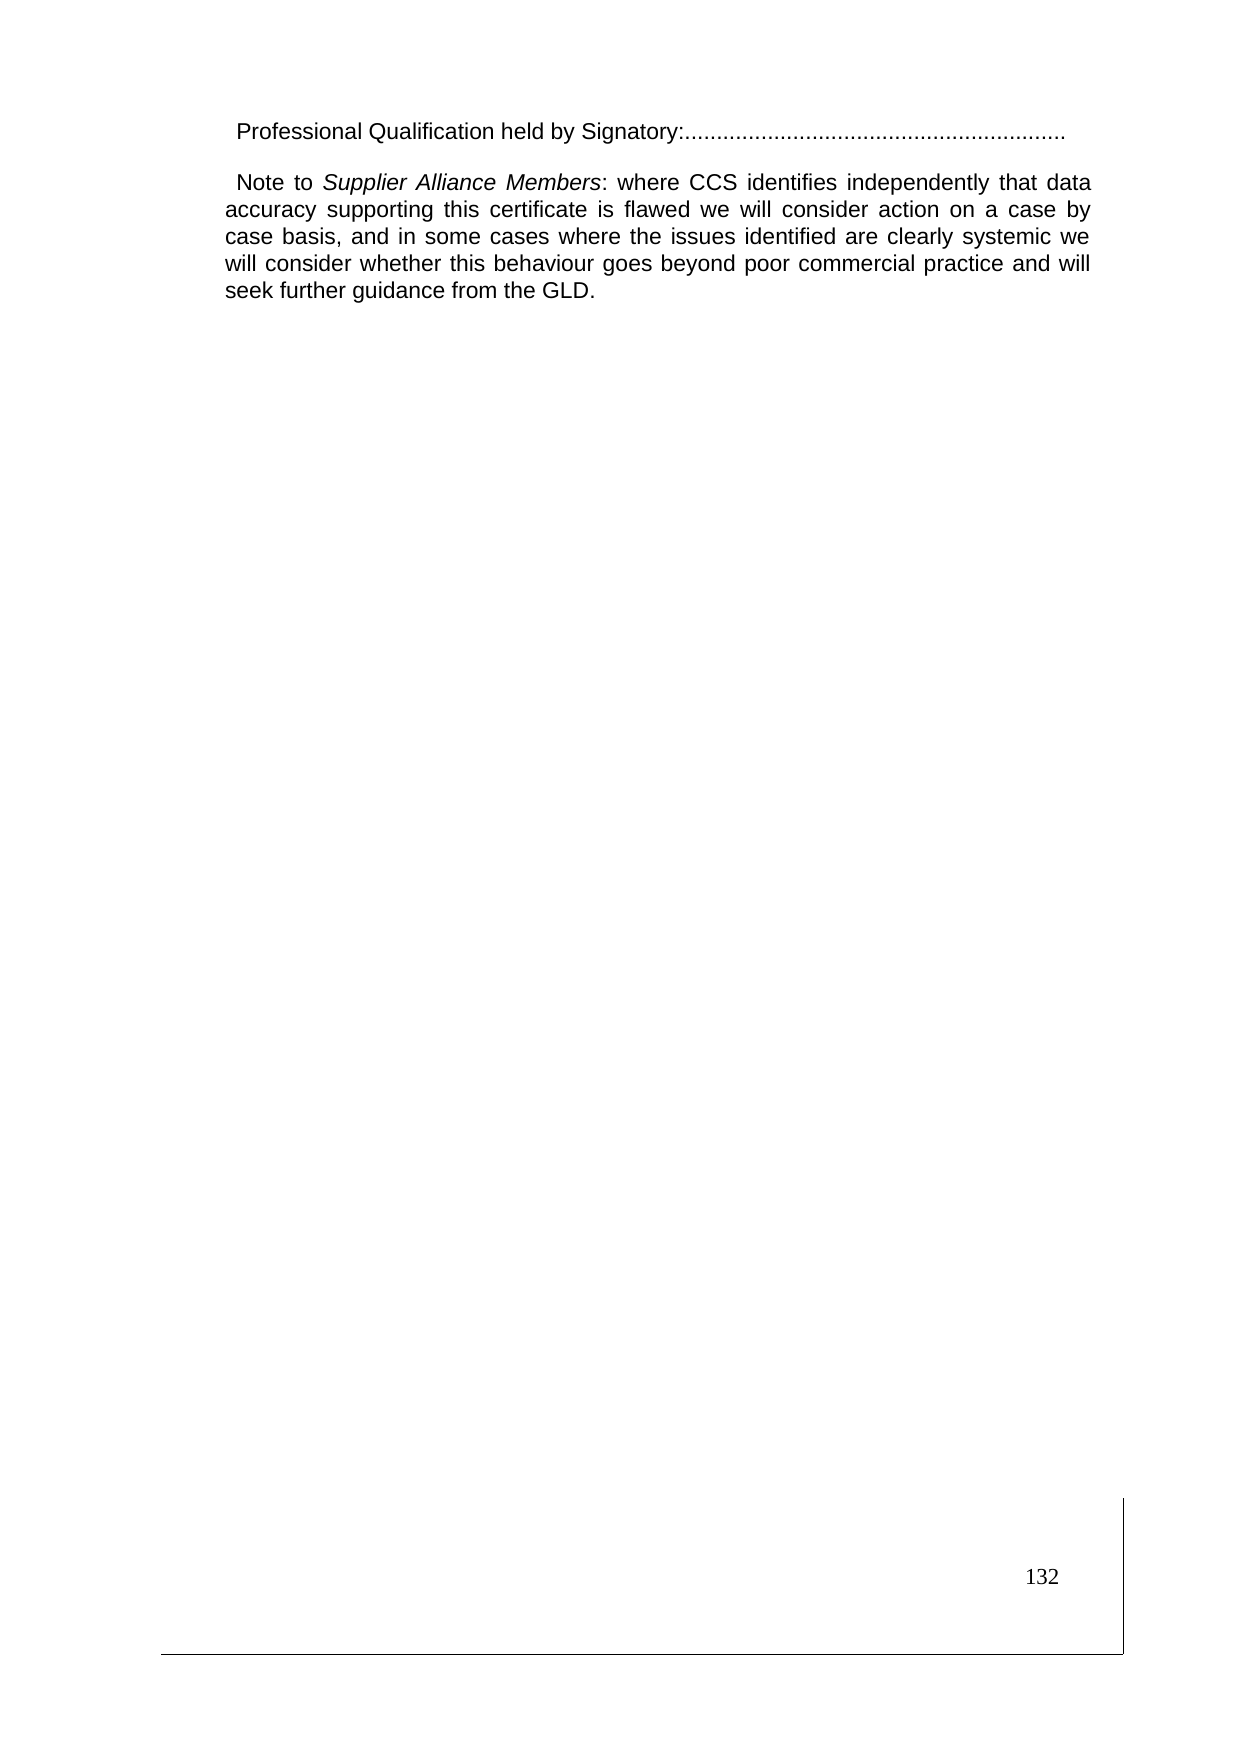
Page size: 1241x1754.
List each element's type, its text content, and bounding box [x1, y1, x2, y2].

text Note to Supplier Alliance Members: where CCS identifies independently that data accuracy supporting this certificate is flawed we will consider action on a case by case basis, and in some cases where the issues identified are clearly systemic we will consider whether this behaviour goes beyond poor commercial practice and will seek further guidance from the GLD. [225, 169, 1091, 304]
text Professional Qualification held by Signatory:............................................................ [225, 118, 1091, 144]
